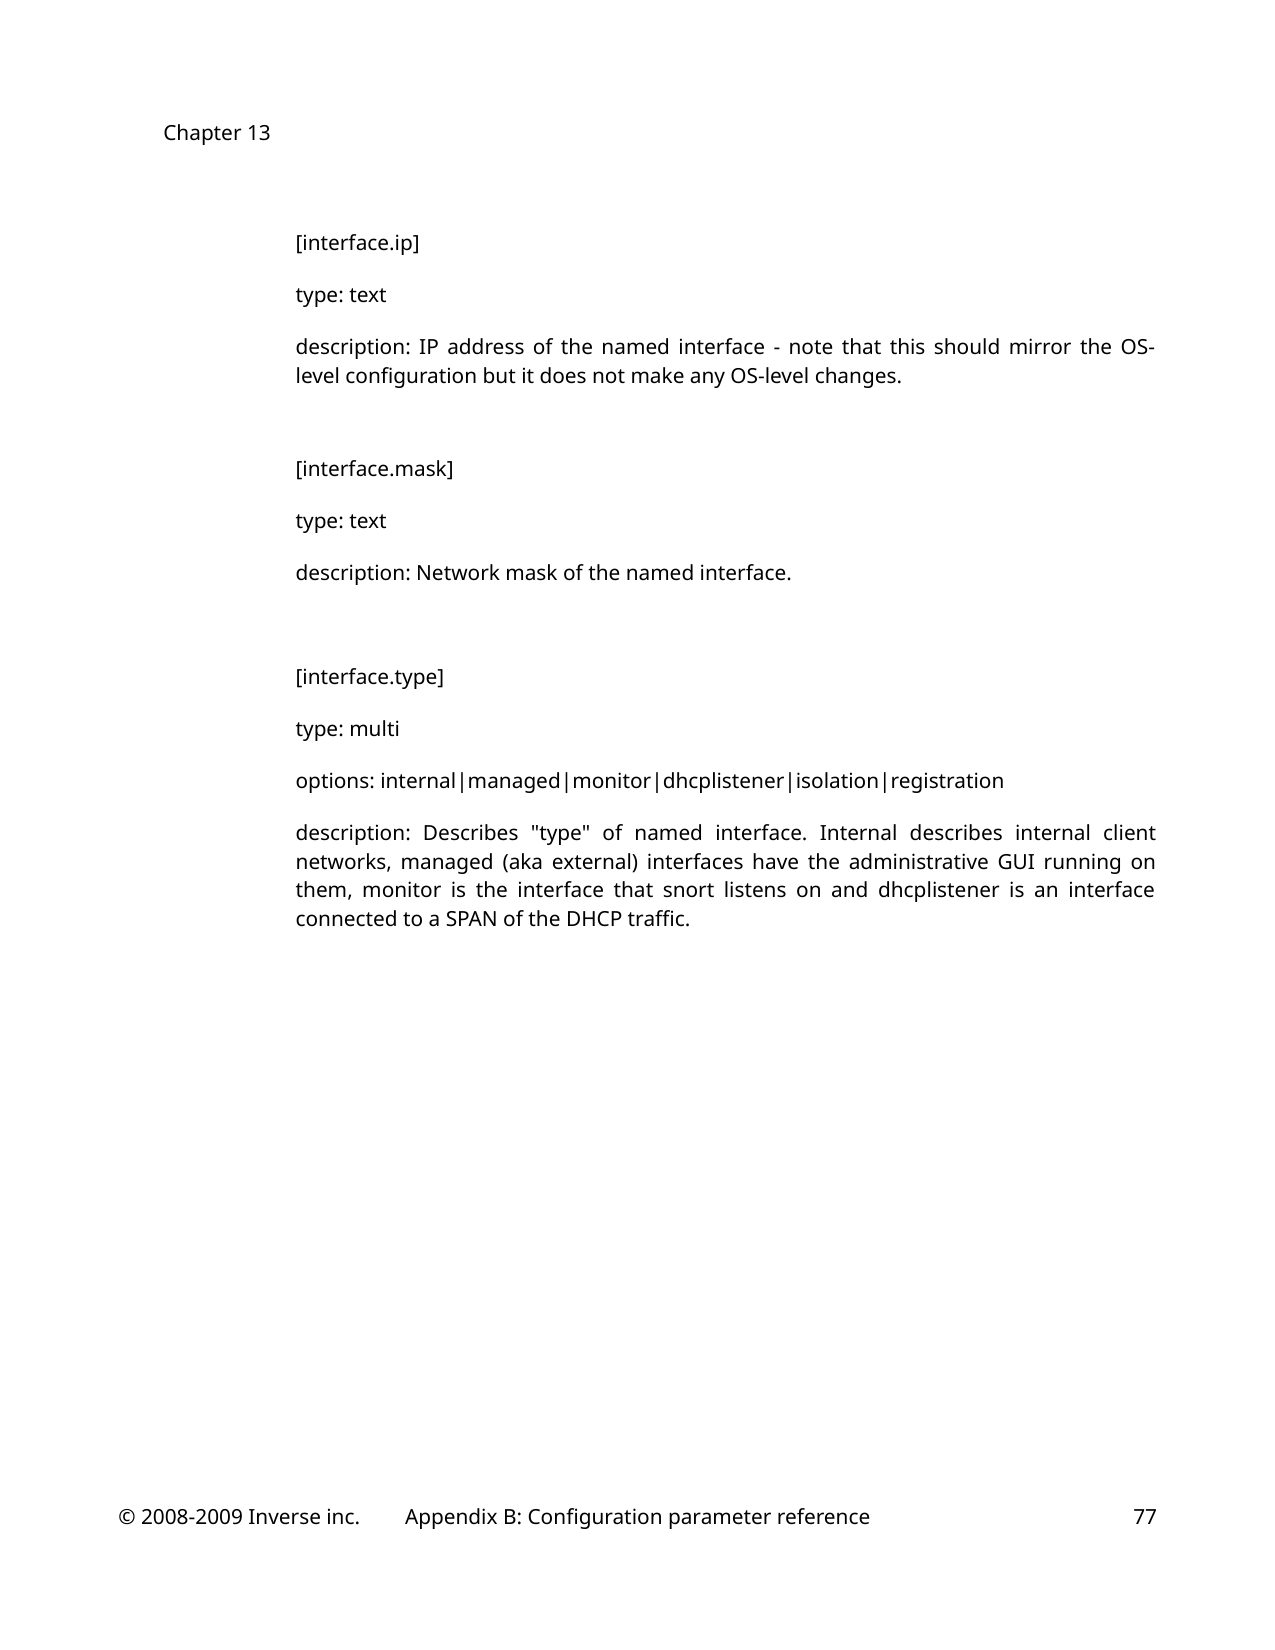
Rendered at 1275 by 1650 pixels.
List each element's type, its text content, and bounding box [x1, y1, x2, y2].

text [interface.ip] [295, 228, 1157, 257]
text description: Network mask of the named interface. [295, 558, 1157, 586]
text options: internal|managed|monitor|dhcplistener|isolation|registration [295, 766, 1157, 795]
text [interface.mask] [295, 454, 1157, 482]
text description: Describes "type" of named interface. Internal describes internal client networks, managed (aka external) interfaces have the administrative GUI running on them, monitor is the interface that snort listens on and dhcplistener is an interface connected to a SPAN of the DHCP traffic. [295, 818, 1157, 932]
text description: IP address of the named interface - note that this should mirror the OS-level configuration but it does not make any OS-level changes. [295, 332, 1157, 389]
text type: multi [295, 714, 1157, 743]
text type: text [295, 280, 1157, 309]
text [interface.type] [295, 662, 1157, 691]
text type: text [295, 506, 1157, 534]
